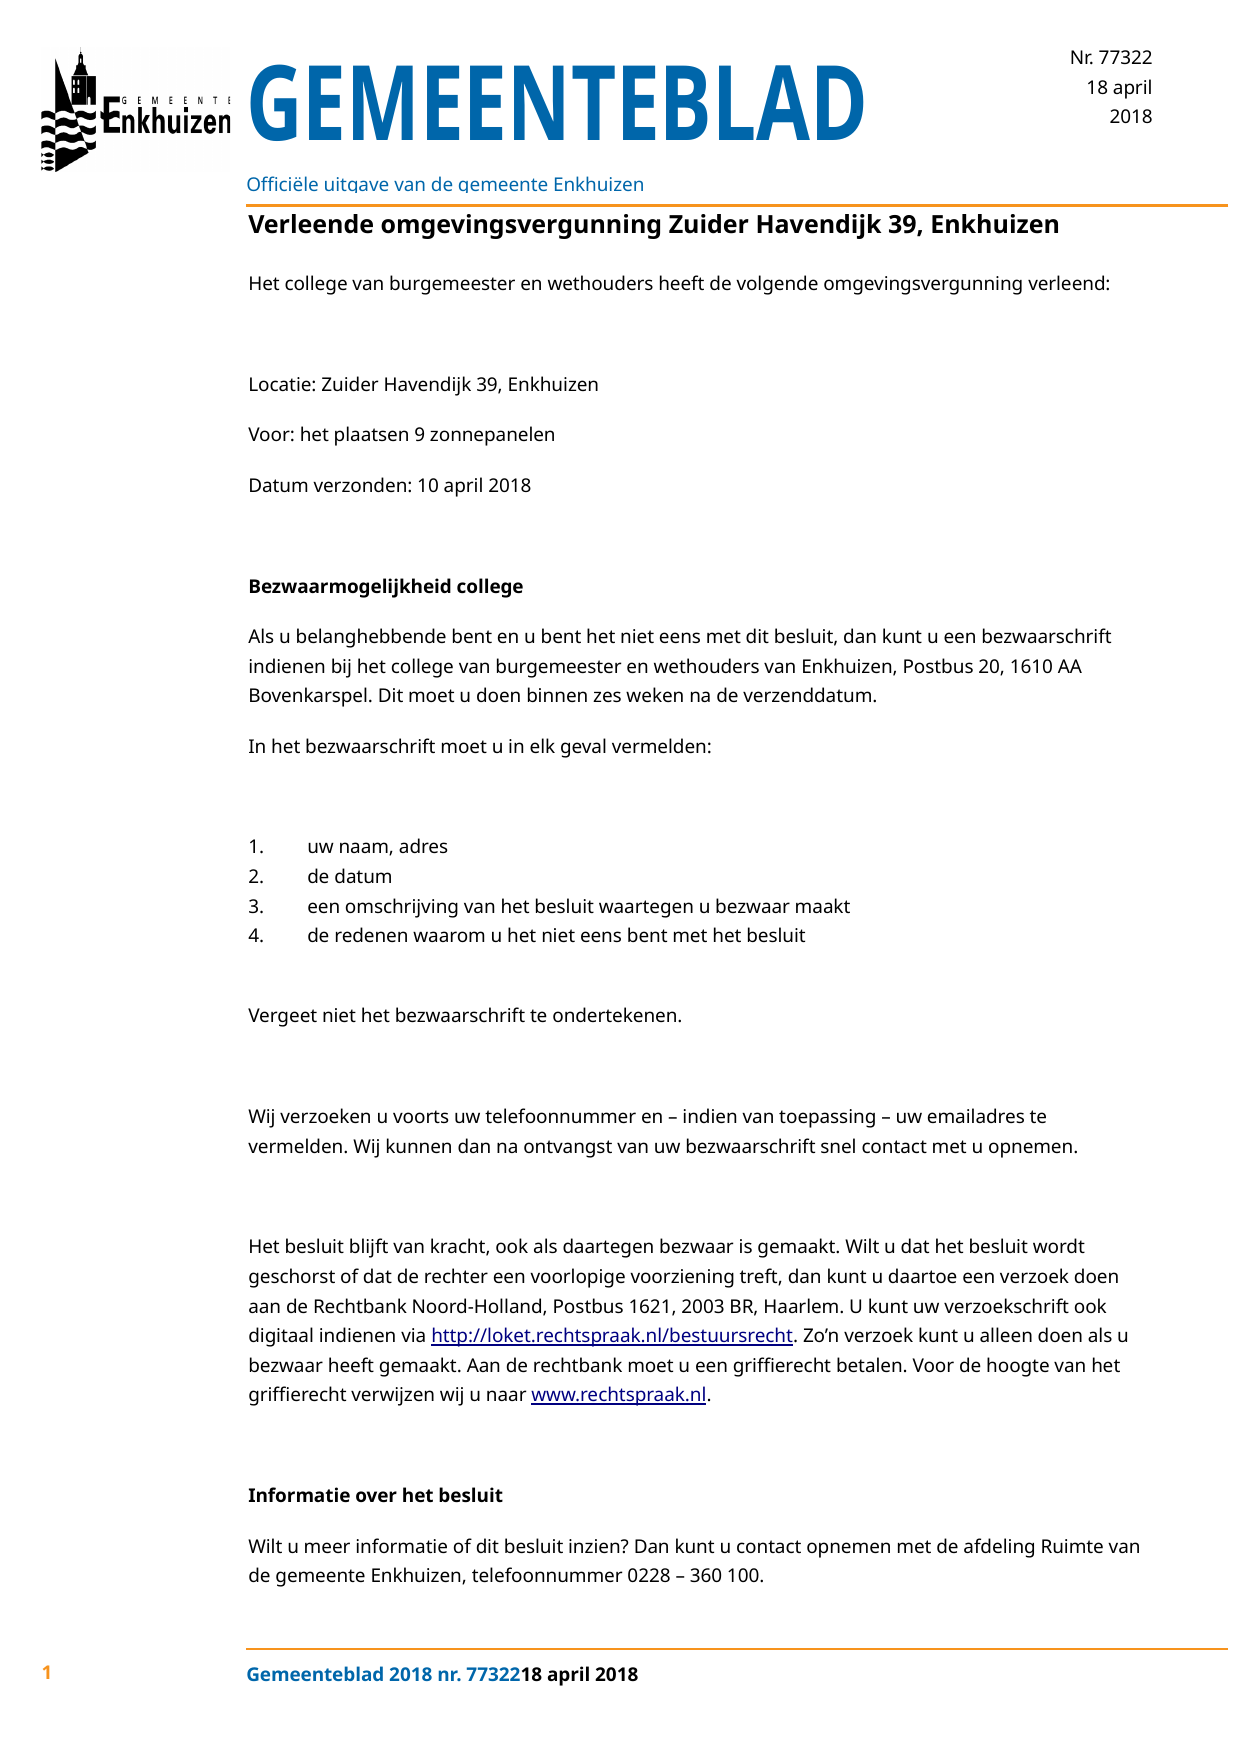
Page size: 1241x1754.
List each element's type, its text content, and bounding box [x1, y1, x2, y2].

list de redenen waarom u het niet eens bent met het besluit [248, 922, 1152, 948]
text Datum verzonden: 10 april 2018 [248, 472, 1152, 498]
text Verleende omgevingsvergunning Zuider Havendijk 39, Enkhuizen [248, 207, 1152, 241]
text Vergeet niet het bezwaarschrift te ondertekenen. [248, 1002, 1152, 1028]
text Informatie over het besluit [248, 1482, 1152, 1508]
picture [41, 47, 231, 172]
list de datum [248, 863, 1152, 889]
list uw naam, adres [248, 834, 1152, 859]
list een omschrijving van het besluit waartegen u bezwaar maakt [248, 893, 1152, 918]
text Bezwaarmogelijkheid college [248, 573, 1152, 598]
text Het college van burgemeester en wethouders heeft de volgende omgevingsvergunning verleend: [248, 270, 1152, 296]
text Als u belanghebbende bent en u bent het niet eens met dit besluit, dan kunt u een bezwaarschrift indienen bij het college van burgemeester en wethouders van Enkhuizen, Postbus 20, 1610 AA Bovenkarspel. Dit moet u doen binnen zes weken na de verzenddatum. [248, 623, 1152, 708]
text Wij verzoeken u voorts uw telefoonnummer en – indien van toepassing – uw emailadres te vermelden. Wij kunnen dan na ontvangst van uw bezwaarschrift snel contact met u opnemen. [248, 1103, 1152, 1158]
text In het bezwaarschrift moet u in elk geval vermelden: [248, 733, 1152, 758]
text Het besluit blijft van kracht, ook als daartegen bezwaar is gemaakt. Wilt u dat het besluit wordt geschorst of dat de rechter een voorlopige voorziening treft, dan kunt u daartoe een verzoek doen aan de Rechtbank Noord-Holland, Postbus 1621, 2003 BR, Haarlem. U kunt uw verzoekschrift ook digitaal indienen via http://loket.rechtspraak.nl/bestuursrecht. Zo’n verzoek kunt u alleen doen als u bezwaar heeft gemaakt. Aan de rechtbank moet u een griffierecht betalen. Voor de hoogte van het griffierecht verwijzen wij u naar www.rechtspraak.nl. [248, 1234, 1152, 1407]
text Voor: het plaatsen 9 zonnepanelen [248, 422, 1152, 447]
text Locatie: Zuider Havendijk 39, Enkhuizen [248, 371, 1152, 397]
text Wilt u meer informatie of dit besluit inzien? Dan kunt u contact opnemen met de afdeling Ruimte van de gemeente Enkhuizen, telefoonnummer 0228 – 360 100. [248, 1533, 1152, 1588]
